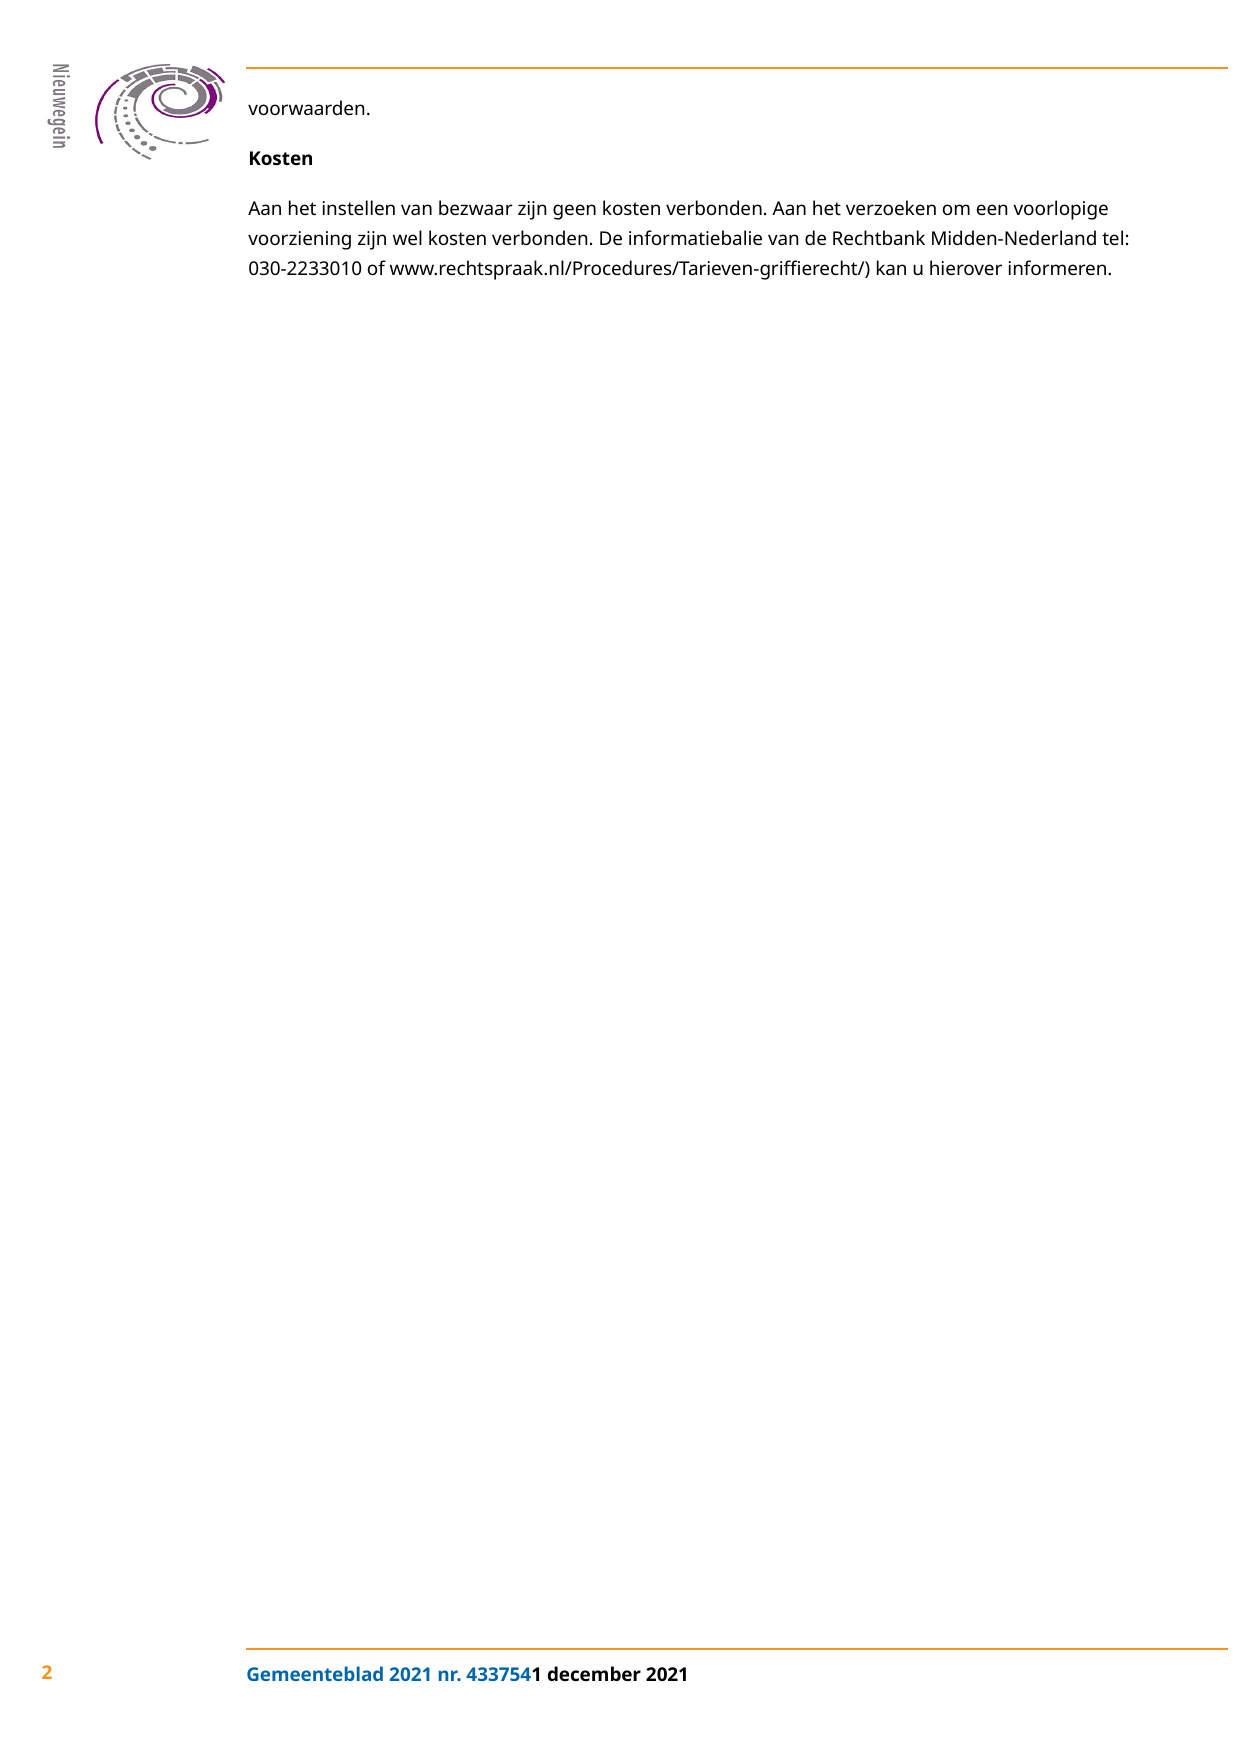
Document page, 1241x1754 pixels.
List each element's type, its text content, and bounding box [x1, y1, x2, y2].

text voorwaarden. [248, 95, 1152, 121]
text Kosten [248, 145, 1152, 171]
text Aan het instellen van bezwaar zijn geen kosten verbonden. Aan het verzoeken om een voorlopige voorziening zijn wel kosten verbonden. De informatiebalie van de Rechtbank Midden-Nederland tel: 030-2233010 of www.rechtspraak.nl/Procedures/Tarieven-griffierecht/) kan u hierover informeren. [248, 196, 1152, 281]
picture [41, 47, 231, 172]
